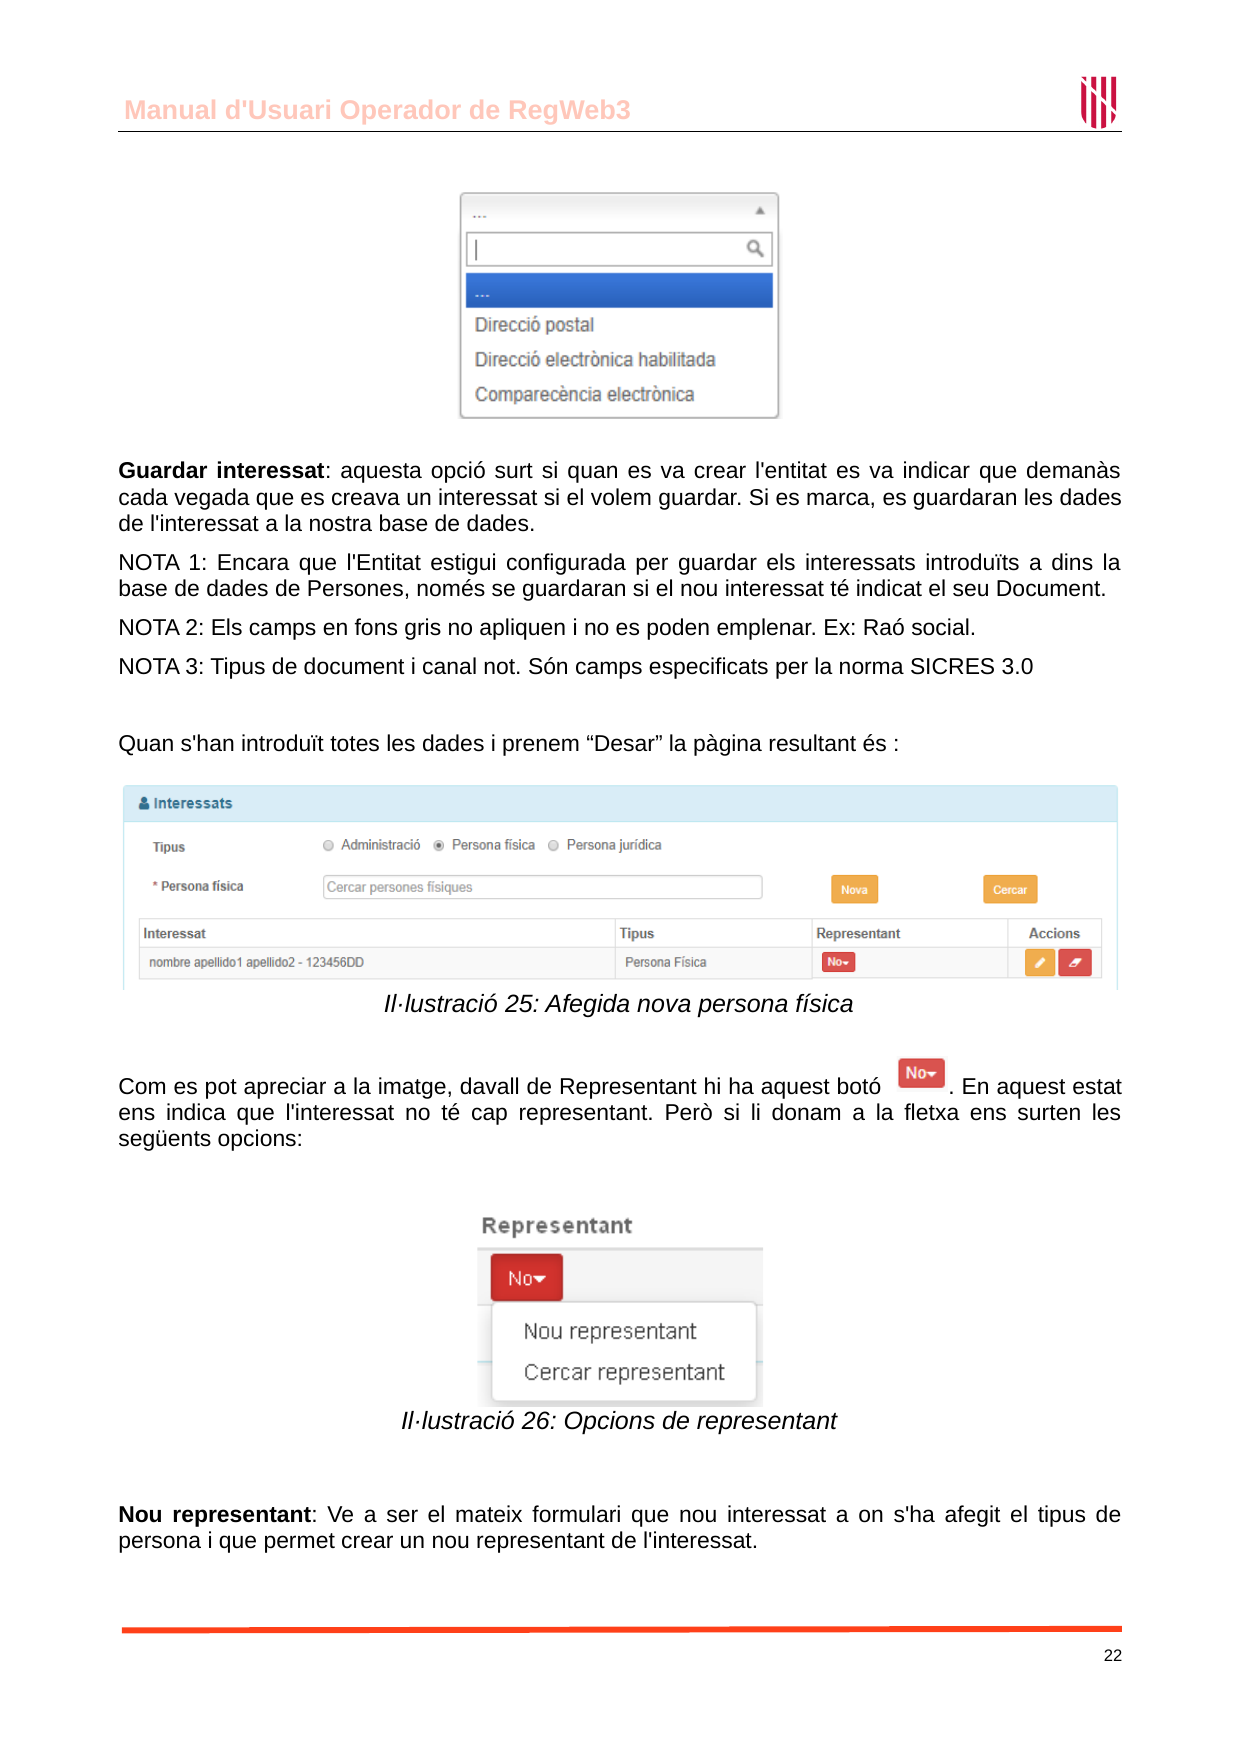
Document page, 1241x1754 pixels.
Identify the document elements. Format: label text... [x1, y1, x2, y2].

picture [896, 1056, 948, 1092]
text NOTA 3: Tipus de document i canal not. Són camps especificats per la norma SICRES 3.0 [118, 653, 1122, 679]
picture [477, 1203, 764, 1407]
text Il·lustració 25: Afegida nova persona física [118, 990, 1122, 1018]
text Com es pot apreciar a la imatge, davall de Representant hi ha aquest botó . En aquest estat ens indica que l'interessat no té cap representant. Però si li donam a la fletxa ens surten les següents opcions: [118, 1057, 1122, 1152]
text Guardar interessat: aquesta opció surt si quan es va crear l'entitat es va indicar que demanàs cada vegada que es creava un interessat si el volem guardar. Si es marca, es guardaran les dades de l'interessat a la nostra base de dades. [118, 457, 1122, 536]
picture [118, 781, 1123, 990]
picture [1078, 74, 1119, 130]
text Nou representant: Ve a ser el mateix formulari que nou interessat a on s'ha afegit el tipus de persona i que permet crear un nou representant de l'interessat. [118, 1501, 1122, 1554]
text NOTA 2: Els camps en fons gris no apliquen i no es poden emplenar. Ex: Raó social. [118, 614, 1122, 640]
text Il·lustració 26: Opcions de representant [118, 1407, 1122, 1435]
text NOTA 1: Encara que l'Entitat estigui configurada per guardar els interessats introduïts a dins la base de dades de Persones, només se guardaran si el nou interessat té indicat el seu Document. [118, 549, 1122, 601]
text Quan s'han introduït totes les dades i prenem “Desar” la pàgina resultant és : [118, 730, 1122, 757]
